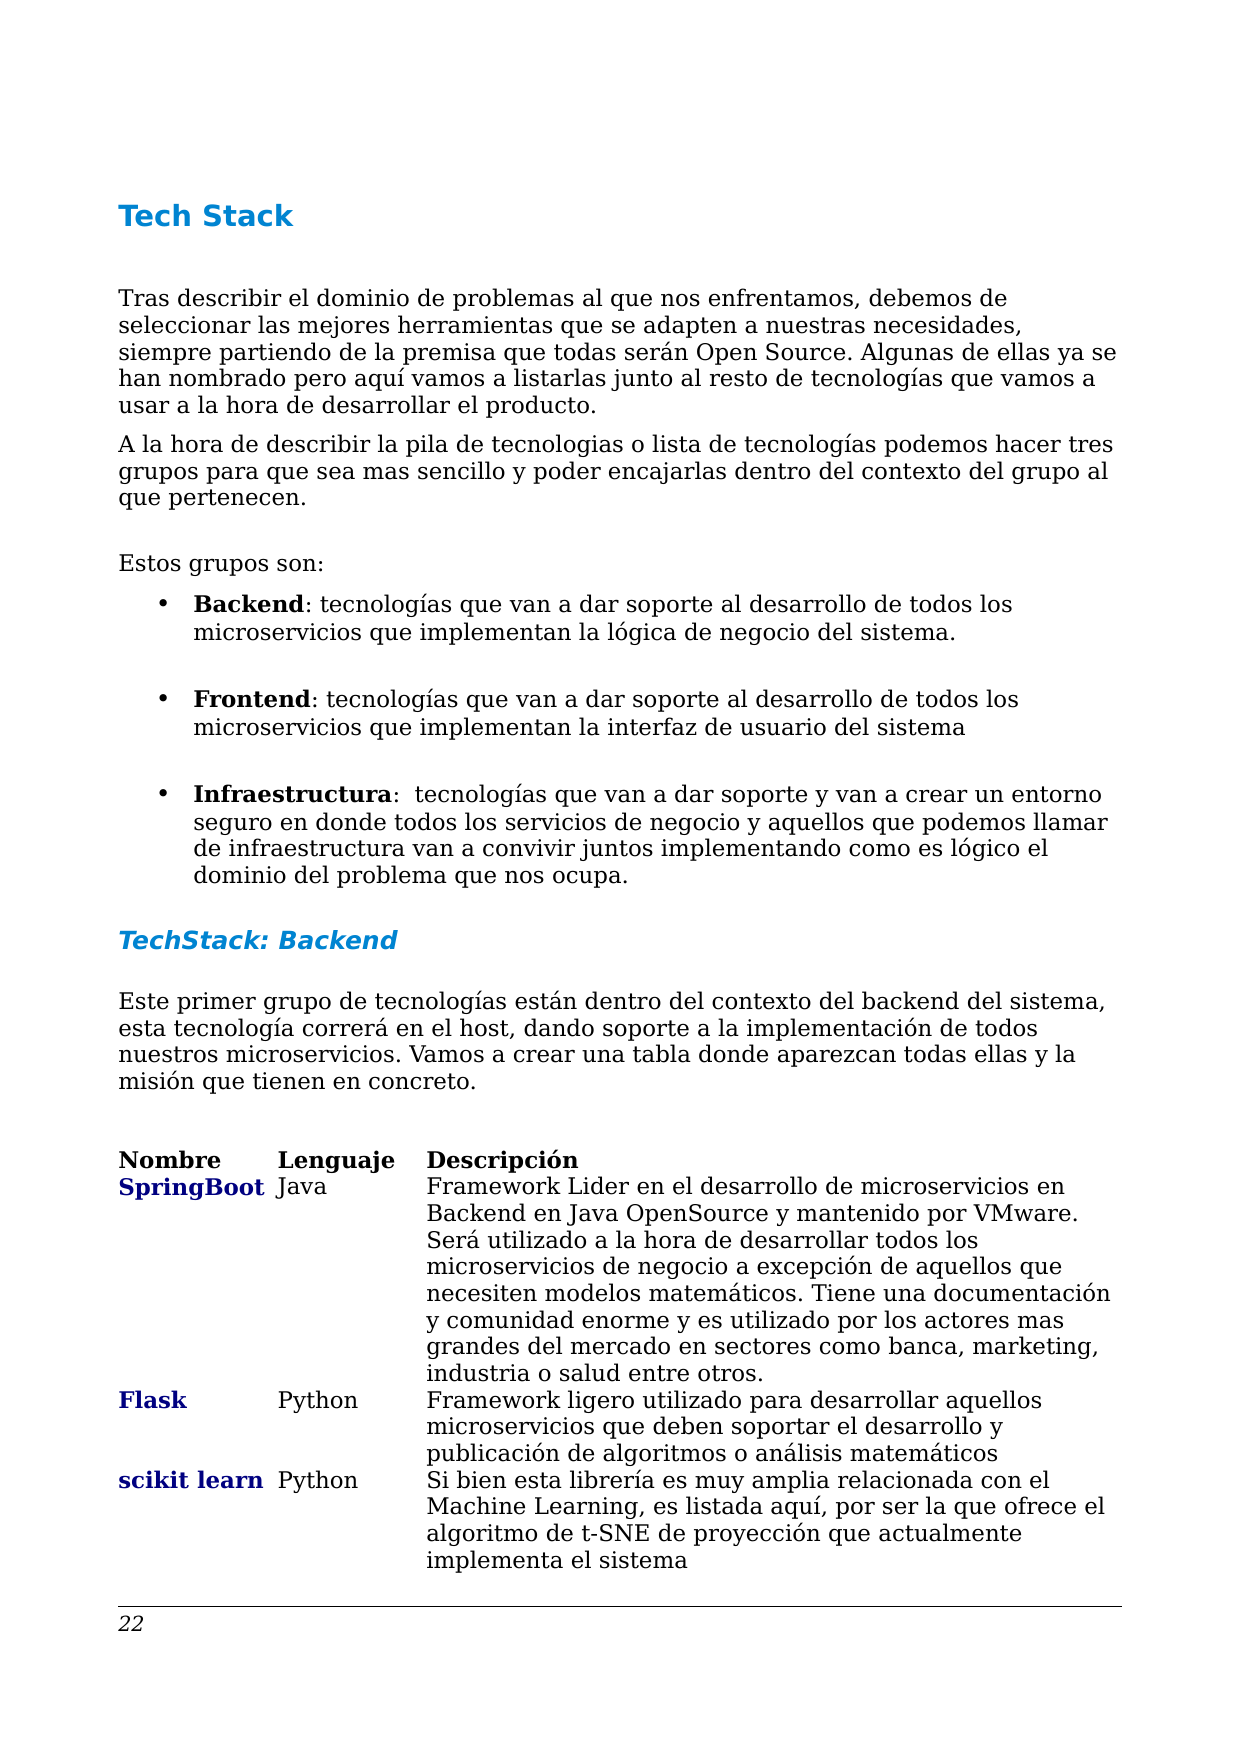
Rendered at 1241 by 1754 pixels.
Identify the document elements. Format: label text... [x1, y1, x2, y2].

table_header Lenguaje [278, 1147, 426, 1173]
table_cell Framework Lider en el desarrollo de microservicios en Backend en Java OpenSource y mantenido por VMware. Será utilizado a la hora de desarrollar todos los microservicios de negocio a excepción de aquellos que necesiten modelos matemáticos. Tiene una documentación y comunidad enorme y es utilizado por los actores mas grandes del mercado en sectores como banca, marketing, industria o salud entre otros. [426, 1174, 1123, 1387]
list Infraestructura: tecnologías que van a dar soporte y van a crear un entorno seguro en donde todos los servicios de negocio y aquellos que podemos llamar de infraestructura van a convivir juntos implementando como es lógico el dominio del problema que nos ocupa. [156, 779, 1122, 889]
table_cell Framework ligero utilizado para desarrollar aquellos microservicios que deben soportar el desarrollo y publicación de algoritmos o análisis matemáticos [426, 1387, 1123, 1467]
text Este primer grupo de tecnologías están dentro del contexto del backend del sistema, esta tecnología correrá en el host, dando soporte a la implementación de todos nuestros microservicios. Vamos a crear una tabla donde aparezcan todas ellas y la misión que tienen en concreto. [118, 962, 1122, 1095]
table_cell Python [278, 1387, 426, 1467]
text Tras describir el dominio de problemas al que nos enfrentamos, debemos de seleccionar las mejores herramientas que se adapten a nuestras necesidades, siempre partiendo de la premisa que todas serán Open Source. Algunas de ellas ya se han nombrado pero aquí vamos a listarlas junto al resto de tecnologías que vamos a usar a la hora de desarrollar el producto. [118, 285, 1122, 419]
list Backend: tecnologías que van a dar soporte al desarrollo de todos los microservicios que implementan la lógica de negocio del sistema. [156, 589, 1122, 672]
table_header Nombre [118, 1147, 277, 1173]
table_cell scikit learn [118, 1467, 277, 1573]
subtitle TechStack: Backend [118, 926, 1122, 955]
table_cell Python [278, 1467, 426, 1573]
table_header Descripción [426, 1147, 1123, 1173]
subtitle Tech Stack [118, 200, 1122, 234]
text Estos grupos son: [118, 524, 1122, 577]
table_cell Java [278, 1174, 426, 1387]
text A la hora de describir la pila de tecnologias o lista de tecnologías podemos hacer tres grupos para que sea mas sencillo y poder encajarlas dentro del contexto del grupo al que pertenecen. [118, 431, 1122, 511]
list Frontend: tecnologías que van a dar soporte al desarrollo de todos los microservicios que implementan la interfaz de usuario del sistema [156, 684, 1122, 767]
table_cell Si bien esta librería es muy amplia relacionada con el Machine Learning, es listada aquí, por ser la que ofrece el algoritmo de t-SNE de proyección que actualmente implementa el sistema [426, 1467, 1123, 1573]
table_cell Flask [118, 1387, 277, 1467]
table_cell SpringBoot [118, 1174, 277, 1387]
